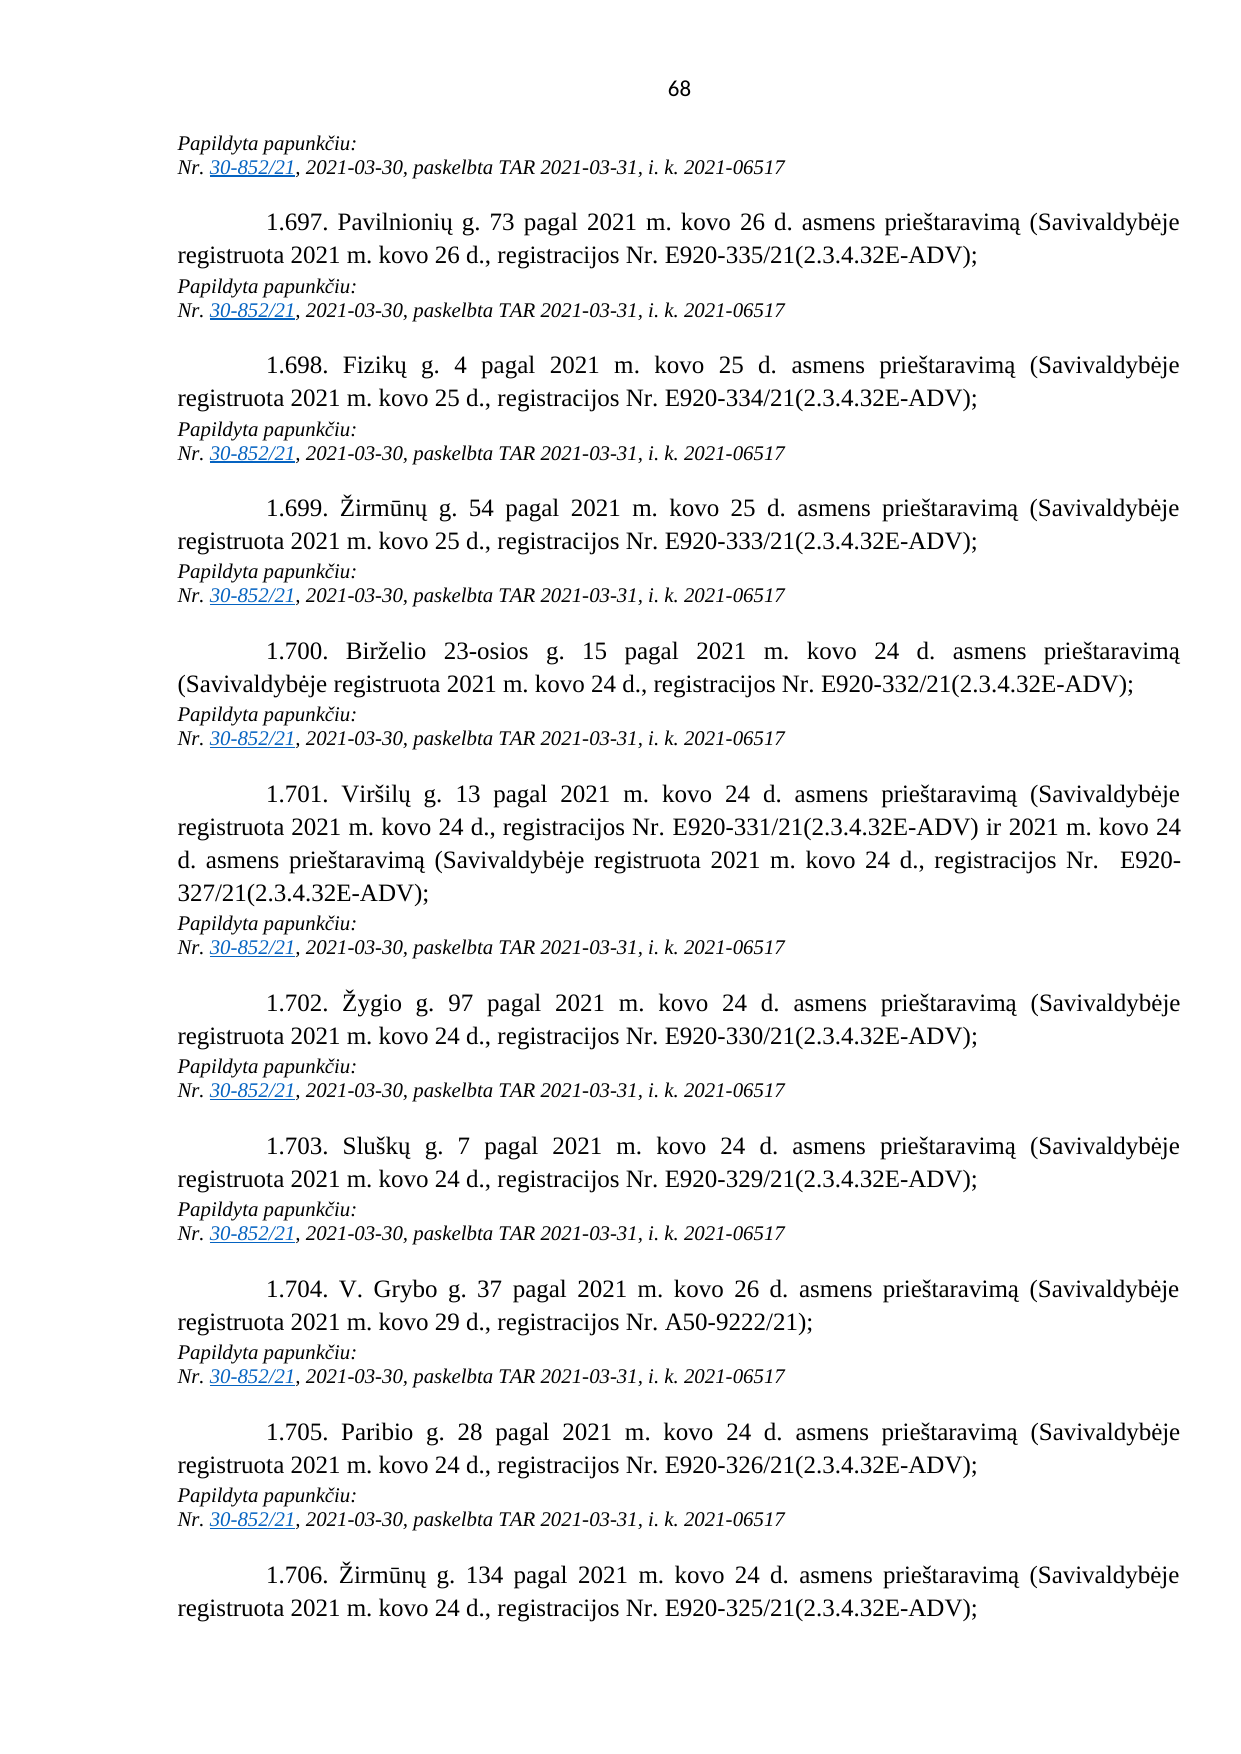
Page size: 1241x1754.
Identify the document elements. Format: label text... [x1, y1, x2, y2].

text 1.706. Žirmūnų g. 134 pagal 2021 m. kovo 24 d. asmens prieštaravimą (Savivaldybėje registruota 2021 m. kovo 24 d., registracijos Nr. E920-325/21(2.3.4.32E-ADV); [177, 1560, 1181, 1622]
text 1.697. Pavilnionių g. 73 pagal 2021 m. kovo 26 d. asmens prieštaravimą (Savivaldybėje registruota 2021 m. kovo 26 d., registracijos Nr. E920-335/21(2.3.4.32E-ADV); [177, 207, 1181, 269]
text Papildyta papunkčiu: [177, 273, 1181, 298]
text 1.698. Fizikų g. 4 pagal 2021 m. kovo 25 d. asmens prieštaravimą (Savivaldybėje registruota 2021 m. kovo 25 d., registracijos Nr. E920-334/21(2.3.4.32E-ADV); [177, 350, 1181, 412]
text Nr. 30-852/21, 2021-03-30, paskelbta TAR 2021-03-31, i. k. 2021-06517 [177, 1507, 1181, 1531]
text 1.699. Žirmūnų g. 54 pagal 2021 m. kovo 25 d. asmens prieštaravimą (Savivaldybėje registruota 2021 m. kovo 25 d., registracijos Nr. E920-333/21(2.3.4.32E-ADV); [177, 493, 1181, 555]
text 1.702. Žygio g. 97 pagal 2021 m. kovo 24 d. asmens prieštaravimą (Savivaldybėje registruota 2021 m. kovo 24 d., registracijos Nr. E920-330/21(2.3.4.32E-ADV); [177, 988, 1181, 1050]
text Papildyta papunkčiu: [177, 1054, 1181, 1078]
text Nr. 30-852/21, 2021-03-30, paskelbta TAR 2021-03-31, i. k. 2021-06517 [177, 155, 1181, 179]
text Papildyta papunkčiu: [177, 702, 1181, 726]
text Papildyta papunkčiu: [177, 1197, 1181, 1221]
text Papildyta papunkčiu: [177, 559, 1181, 583]
text 1.700. Birželio 23-osios g. 15 pagal 2021 m. kovo 24 d. asmens prieštaravimą (Savivaldybėje registruota 2021 m. kovo 24 d., registracijos Nr. E920-332/21(2.3.4.32E-ADV); [177, 636, 1181, 698]
text Nr. 30-852/21, 2021-03-30, paskelbta TAR 2021-03-31, i. k. 2021-06517 [177, 935, 1181, 959]
text Papildyta papunkčiu: [177, 131, 1181, 155]
text Papildyta papunkčiu: [177, 1340, 1181, 1364]
text Nr. 30-852/21, 2021-03-30, paskelbta TAR 2021-03-31, i. k. 2021-06517 [177, 441, 1181, 464]
text 1.701. Viršilų g. 13 pagal 2021 m. kovo 24 d. asmens prieštaravimą (Savivaldybėje registruota 2021 m. kovo 24 d., registracijos Nr. E920-331/21(2.3.4.32E-ADV) ir 2021 m. kovo 24 d. asmens prieštaravimą (Savivaldybėje registruota 2021 m. kovo 24 d., registracijos Nr. E920-327/21(2.3.4.32E-ADV); [177, 779, 1181, 907]
text Nr. 30-852/21, 2021-03-30, paskelbta TAR 2021-03-31, i. k. 2021-06517 [177, 298, 1181, 322]
text Nr. 30-852/21, 2021-03-30, paskelbta TAR 2021-03-31, i. k. 2021-06517 [177, 1364, 1181, 1388]
text Nr. 30-852/21, 2021-03-30, paskelbta TAR 2021-03-31, i. k. 2021-06517 [177, 726, 1181, 750]
text 1.705. Paribio g. 28 pagal 2021 m. kovo 24 d. asmens prieštaravimą (Savivaldybėje registruota 2021 m. kovo 24 d., registracijos Nr. E920-326/21(2.3.4.32E-ADV); [177, 1417, 1181, 1479]
text Papildyta papunkčiu: [177, 416, 1181, 441]
text Nr. 30-852/21, 2021-03-30, paskelbta TAR 2021-03-31, i. k. 2021-06517 [177, 583, 1181, 607]
text Nr. 30-852/21, 2021-03-30, paskelbta TAR 2021-03-31, i. k. 2021-06517 [177, 1221, 1181, 1245]
text Papildyta papunkčiu: [177, 911, 1181, 935]
text 1.704. V. Grybo g. 37 pagal 2021 m. kovo 26 d. asmens prieštaravimą (Savivaldybėje registruota 2021 m. kovo 29 d., registracijos Nr. A50-9222/21); [177, 1274, 1181, 1336]
text Nr. 30-852/21, 2021-03-30, paskelbta TAR 2021-03-31, i. k. 2021-06517 [177, 1078, 1181, 1102]
text 1.703. Sluškų g. 7 pagal 2021 m. kovo 24 d. asmens prieštaravimą (Savivaldybėje registruota 2021 m. kovo 24 d., registracijos Nr. E920-329/21(2.3.4.32E-ADV); [177, 1131, 1181, 1193]
text Papildyta papunkčiu: [177, 1483, 1181, 1507]
